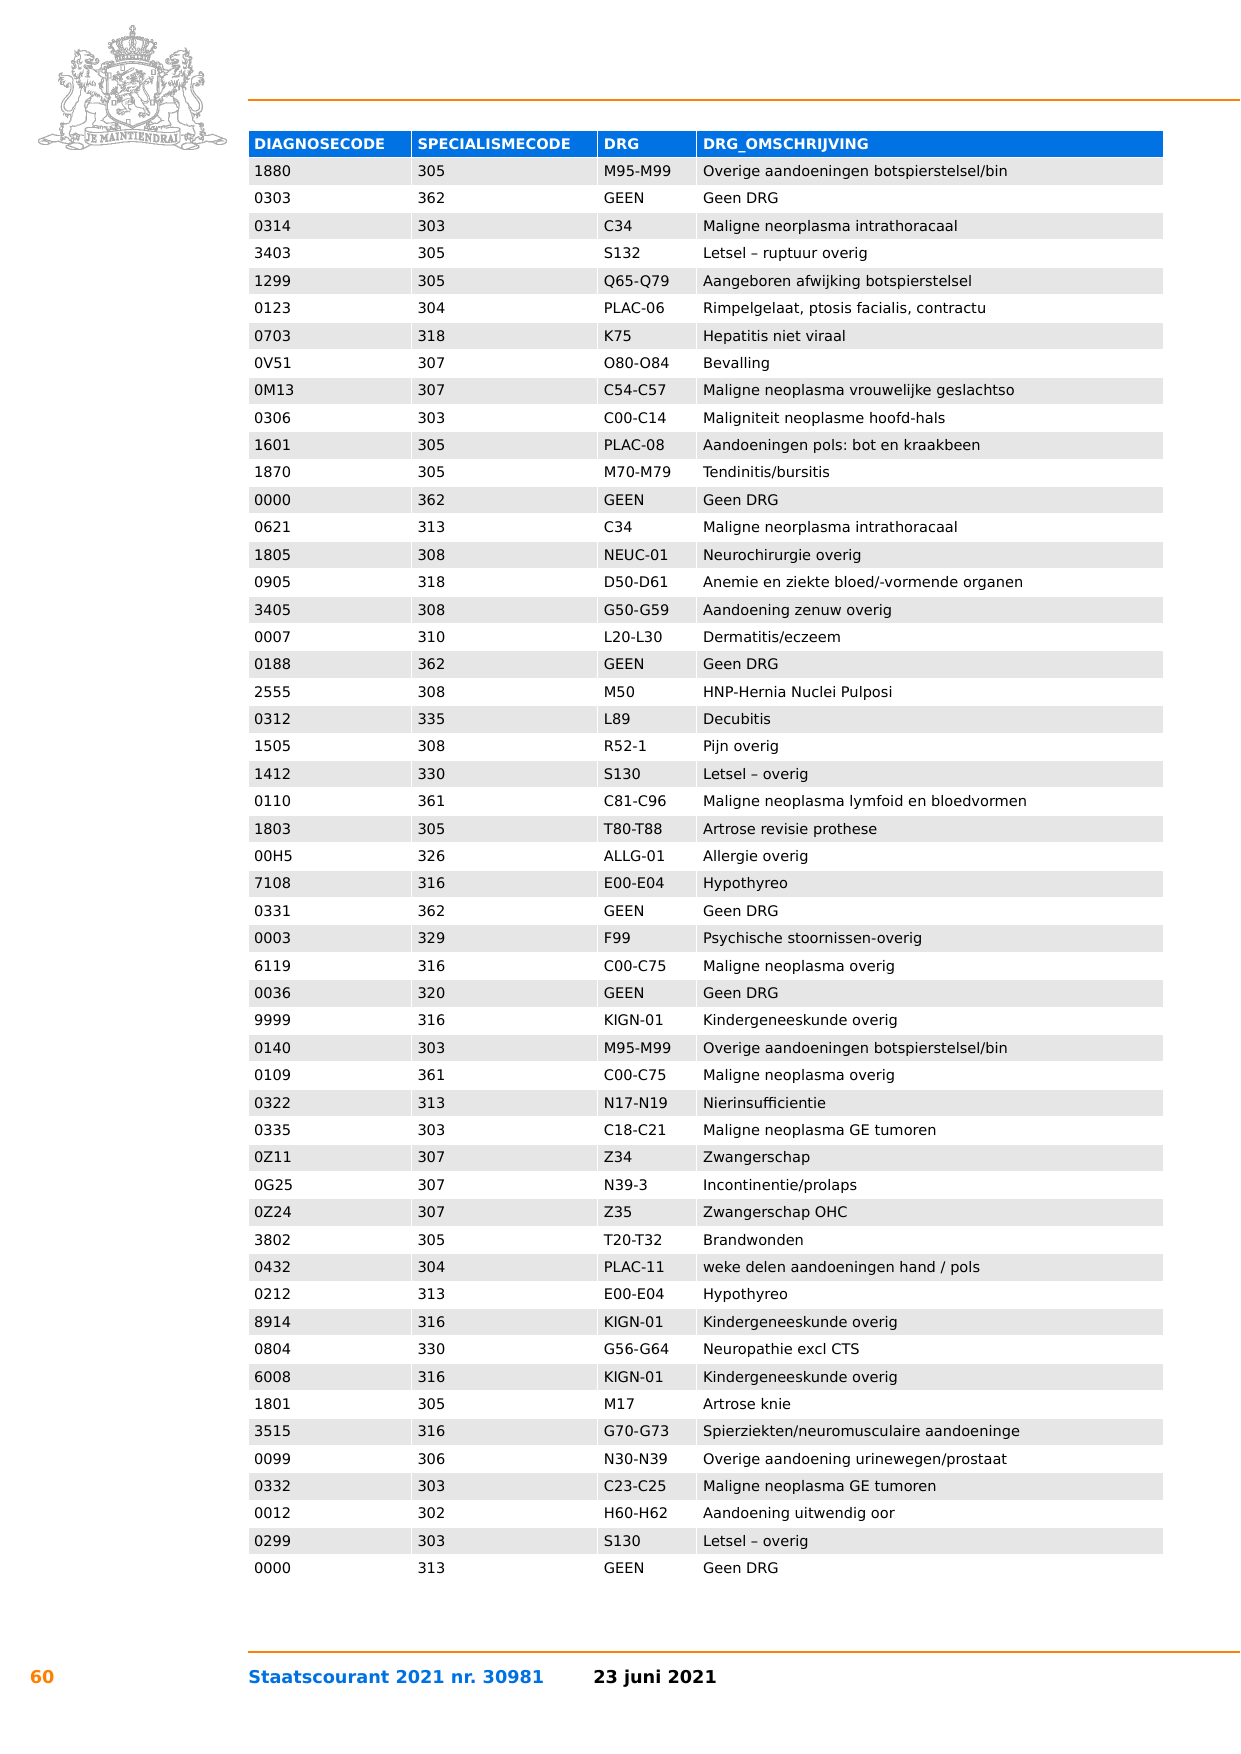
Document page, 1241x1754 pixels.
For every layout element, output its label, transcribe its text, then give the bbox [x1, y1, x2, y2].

table_cell 362 [412, 186, 597, 212]
table_cell S132 [598, 241, 696, 267]
table_cell Q65-Q79 [598, 268, 696, 294]
table_cell 1801 [249, 1391, 411, 1417]
table_cell 313 [412, 1282, 597, 1308]
table_cell Geen DRG [697, 980, 1163, 1007]
table_cell H60-H62 [598, 1501, 696, 1527]
table_cell Dermatitis/eczeem [697, 624, 1163, 650]
table_cell 303 [412, 1117, 597, 1143]
table_cell 0V51 [249, 350, 411, 376]
table_cell Maligne neoplasma GE tumoren [697, 1117, 1163, 1143]
table_cell M17 [598, 1391, 696, 1417]
table_cell 0003 [249, 925, 411, 952]
table_cell C18-C21 [598, 1117, 696, 1143]
table_cell 0303 [249, 186, 411, 212]
table_cell 305 [412, 268, 597, 294]
table_cell Incontinentie/prolaps [697, 1172, 1163, 1198]
table_cell 0110 [249, 789, 411, 815]
table_cell Nierinsufficientie [697, 1090, 1163, 1116]
table_cell 0012 [249, 1501, 411, 1527]
table_cell Geen DRG [697, 1556, 1163, 1582]
table_cell 335 [412, 706, 597, 733]
table_cell C34 [598, 515, 696, 541]
table_cell 1505 [249, 734, 411, 760]
table_cell G50-G59 [598, 597, 696, 623]
table_cell 307 [412, 350, 597, 376]
table_cell 3802 [249, 1227, 411, 1253]
table_cell Maligne neoplasma overig [697, 953, 1163, 979]
table_cell C23-C25 [598, 1473, 696, 1500]
table_cell N39-3 [598, 1172, 696, 1198]
table_cell NEUC-01 [598, 542, 696, 568]
table_cell T80-T88 [598, 816, 696, 842]
table_cell Hypothyreo [697, 1282, 1163, 1308]
table_cell 0905 [249, 569, 411, 596]
table_cell 313 [412, 1556, 597, 1582]
table_cell Maligne neorplasma intrathoracaal [697, 213, 1163, 239]
table_cell Rimpelgelaat, ptosis facialis, contractu [697, 295, 1163, 322]
table_cell C81-C96 [598, 789, 696, 815]
table_cell Maligne neoplasma GE tumoren [697, 1473, 1163, 1500]
table_cell Neurochirurgie overig [697, 542, 1163, 568]
table_cell 0314 [249, 213, 411, 239]
table_cell ALLG-01 [598, 843, 696, 869]
table_cell Aangeboren afwijking botspierstelsel [697, 268, 1163, 294]
table_cell Psychische stoornissen-overig [697, 925, 1163, 952]
table_cell 361 [412, 789, 597, 815]
table_cell C34 [598, 213, 696, 239]
table_cell Kindergeneeskunde overig [697, 1364, 1163, 1390]
table_cell 2555 [249, 679, 411, 705]
table_cell Zwangerschap OHC [697, 1199, 1163, 1226]
table_cell K75 [598, 323, 696, 349]
table_cell 302 [412, 1501, 597, 1527]
table_cell 305 [412, 1227, 597, 1253]
table_cell 0212 [249, 1282, 411, 1308]
table_cell Letsel – overig [697, 1528, 1163, 1554]
table_cell F99 [598, 925, 696, 952]
table_cell Z35 [598, 1199, 696, 1226]
table_cell G56-G64 [598, 1336, 696, 1363]
table_cell R52-1 [598, 734, 696, 760]
table_cell 307 [412, 1199, 597, 1226]
table_cell L89 [598, 706, 696, 733]
table_header DRG_OMSCHRIJVING [697, 131, 1163, 157]
table_cell M95-M99 [598, 158, 696, 185]
table_cell N30-N39 [598, 1446, 696, 1472]
table_cell Kindergeneeskunde overig [697, 1008, 1163, 1034]
table_cell Aandoeningen pols: bot en kraakbeen [697, 432, 1163, 459]
table_cell 303 [412, 1035, 597, 1061]
table_cell T20-T32 [598, 1227, 696, 1253]
table_cell 304 [412, 295, 597, 322]
table_cell 310 [412, 624, 597, 650]
table_cell 320 [412, 980, 597, 1007]
table_cell 307 [412, 1145, 597, 1171]
table_cell 303 [412, 213, 597, 239]
table_cell 1805 [249, 542, 411, 568]
table_cell Maligne neoplasma vrouwelijke geslachtso [697, 378, 1163, 404]
table_cell 308 [412, 679, 597, 705]
table_cell Artrose knie [697, 1391, 1163, 1417]
table_cell 0306 [249, 405, 411, 431]
table_cell 0036 [249, 980, 411, 1007]
table_cell Letsel – ruptuur overig [697, 241, 1163, 267]
table_cell Overige aandoening urinewegen/prostaat [697, 1446, 1163, 1472]
table_cell O80-O84 [598, 350, 696, 376]
table_cell 0Z11 [249, 1145, 411, 1171]
table_cell Maligne neorplasma intrathoracaal [697, 515, 1163, 541]
table_cell GEEN [598, 898, 696, 924]
table_cell 1803 [249, 816, 411, 842]
table_cell 307 [412, 1172, 597, 1198]
table_cell Neuropathie excl CTS [697, 1336, 1163, 1363]
table_cell 1412 [249, 761, 411, 787]
table_cell 307 [412, 378, 597, 404]
table_header DIAGNOSECODE [249, 131, 411, 157]
table_cell M50 [598, 679, 696, 705]
table_cell 0Z24 [249, 1199, 411, 1226]
table_cell Geen DRG [697, 898, 1163, 924]
table_cell 6119 [249, 953, 411, 979]
table_cell 362 [412, 487, 597, 513]
table_cell 318 [412, 569, 597, 596]
table_cell 0322 [249, 1090, 411, 1116]
table_cell 362 [412, 651, 597, 678]
table_cell 0M13 [249, 378, 411, 404]
table_cell weke delen aandoeningen hand / pols [697, 1254, 1163, 1281]
table_cell 0703 [249, 323, 411, 349]
table_cell 0109 [249, 1063, 411, 1089]
table_cell Geen DRG [697, 186, 1163, 212]
table_cell 00H5 [249, 843, 411, 869]
table_cell Zwangerschap [697, 1145, 1163, 1171]
table_cell GEEN [598, 186, 696, 212]
table_cell 308 [412, 542, 597, 568]
table_cell Hypothyreo [697, 871, 1163, 897]
table_cell 0000 [249, 1556, 411, 1582]
table_cell 1880 [249, 158, 411, 185]
table_cell 308 [412, 734, 597, 760]
table_cell Overige aandoeningen botspierstelsel/bin [697, 1035, 1163, 1061]
table_header SPECIALISMECODE [412, 131, 597, 157]
table_cell Allergie overig [697, 843, 1163, 869]
table_cell 0G25 [249, 1172, 411, 1198]
table_cell 316 [412, 1419, 597, 1445]
table_cell Kindergeneeskunde overig [697, 1309, 1163, 1335]
table_cell 316 [412, 953, 597, 979]
table_cell G70-G73 [598, 1419, 696, 1445]
table_cell Artrose revisie prothese [697, 816, 1163, 842]
table_cell Brandwonden [697, 1227, 1163, 1253]
table_cell 326 [412, 843, 597, 869]
table_cell D50-D61 [598, 569, 696, 596]
table_cell 318 [412, 323, 597, 349]
table_cell 0804 [249, 1336, 411, 1363]
table_cell 0123 [249, 295, 411, 322]
table_cell 305 [412, 241, 597, 267]
table_cell 329 [412, 925, 597, 952]
table_cell 305 [412, 432, 597, 459]
table_cell 313 [412, 515, 597, 541]
table_cell Pijn overig [697, 734, 1163, 760]
picture [38, 25, 227, 150]
table_cell 1299 [249, 268, 411, 294]
table_cell 7108 [249, 871, 411, 897]
table_cell 6008 [249, 1364, 411, 1390]
table_cell N17-N19 [598, 1090, 696, 1116]
table_cell E00-E04 [598, 1282, 696, 1308]
table_cell Letsel – overig [697, 761, 1163, 787]
table_cell 362 [412, 898, 597, 924]
table_cell Spierziekten/neuromusculaire aandoeninge [697, 1419, 1163, 1445]
table_cell Geen DRG [697, 651, 1163, 678]
table_cell 303 [412, 1528, 597, 1554]
table_cell 305 [412, 158, 597, 185]
table_cell 316 [412, 1364, 597, 1390]
table_cell 305 [412, 1391, 597, 1417]
table_cell 0299 [249, 1528, 411, 1554]
table_cell 308 [412, 597, 597, 623]
table_cell S130 [598, 761, 696, 787]
table_cell 3403 [249, 241, 411, 267]
table_cell HNP-Hernia Nuclei Pulposi [697, 679, 1163, 705]
table_cell KIGN-01 [598, 1309, 696, 1335]
table_cell PLAC-08 [598, 432, 696, 459]
table_cell E00-E04 [598, 871, 696, 897]
table_cell 303 [412, 1473, 597, 1500]
table_cell Maligne neoplasma overig [697, 1063, 1163, 1089]
table_cell 8914 [249, 1309, 411, 1335]
table_cell 0621 [249, 515, 411, 541]
table_cell KIGN-01 [598, 1008, 696, 1034]
table_cell GEEN [598, 980, 696, 1007]
table_cell 0312 [249, 706, 411, 733]
table_cell 9999 [249, 1008, 411, 1034]
table_cell C00-C75 [598, 1063, 696, 1089]
table_cell 316 [412, 871, 597, 897]
table_cell 316 [412, 1008, 597, 1034]
table_cell 0332 [249, 1473, 411, 1500]
table_cell 0000 [249, 487, 411, 513]
table_cell Decubitis [697, 706, 1163, 733]
table_cell 3515 [249, 1419, 411, 1445]
table_cell GEEN [598, 1556, 696, 1582]
table_cell 0140 [249, 1035, 411, 1061]
table_cell 330 [412, 1336, 597, 1363]
table_cell M95-M99 [598, 1035, 696, 1061]
table_header DRG [598, 131, 696, 157]
table_cell S130 [598, 1528, 696, 1554]
table_cell Tendinitis/bursitis [697, 460, 1163, 486]
table_cell 0335 [249, 1117, 411, 1143]
table_cell C00-C75 [598, 953, 696, 979]
table_cell 0099 [249, 1446, 411, 1472]
table_cell 304 [412, 1254, 597, 1281]
table_cell 1870 [249, 460, 411, 486]
table_cell PLAC-11 [598, 1254, 696, 1281]
table_cell L20-L30 [598, 624, 696, 650]
table_cell KIGN-01 [598, 1364, 696, 1390]
table_cell 0007 [249, 624, 411, 650]
table_cell Z34 [598, 1145, 696, 1171]
table_cell Geen DRG [697, 487, 1163, 513]
table_cell M70-M79 [598, 460, 696, 486]
table_cell PLAC-06 [598, 295, 696, 322]
table_cell Overige aandoeningen botspierstelsel/bin [697, 158, 1163, 185]
table_cell C00-C14 [598, 405, 696, 431]
table_cell 330 [412, 761, 597, 787]
table_cell 306 [412, 1446, 597, 1472]
table_cell 0432 [249, 1254, 411, 1281]
table_cell GEEN [598, 487, 696, 513]
table_cell 313 [412, 1090, 597, 1116]
table_cell Maligne neoplasma lymfoid en bloedvormen [697, 789, 1163, 815]
table_cell 361 [412, 1063, 597, 1089]
table_cell Aandoening uitwendig oor [697, 1501, 1163, 1527]
table_cell Maligniteit neoplasme hoofd-hals [697, 405, 1163, 431]
table_cell 303 [412, 405, 597, 431]
table_cell GEEN [598, 651, 696, 678]
table_cell Bevalling [697, 350, 1163, 376]
table_cell 0188 [249, 651, 411, 678]
table_cell Aandoening zenuw overig [697, 597, 1163, 623]
table_cell C54-C57 [598, 378, 696, 404]
table_cell Anemie en ziekte bloed/-vormende organen [697, 569, 1163, 596]
table_cell 3405 [249, 597, 411, 623]
table_cell 316 [412, 1309, 597, 1335]
table_cell 0331 [249, 898, 411, 924]
table_cell Hepatitis niet viraal [697, 323, 1163, 349]
table_cell 305 [412, 460, 597, 486]
table_cell 305 [412, 816, 597, 842]
table_cell 1601 [249, 432, 411, 459]
